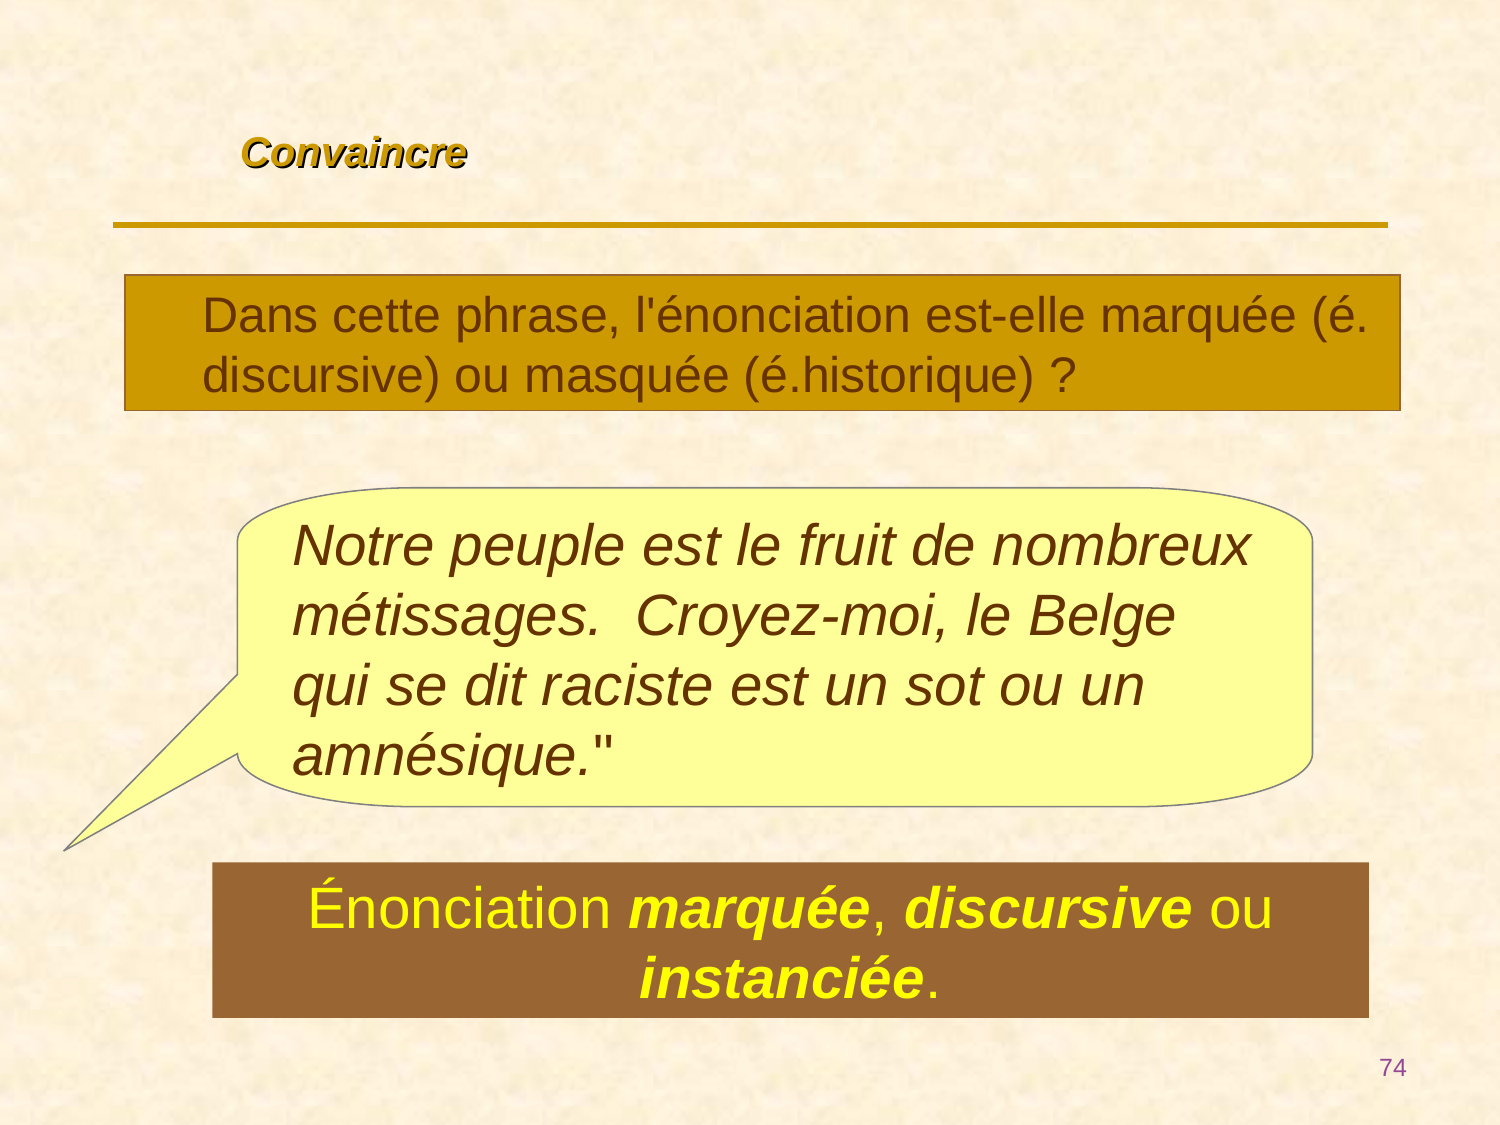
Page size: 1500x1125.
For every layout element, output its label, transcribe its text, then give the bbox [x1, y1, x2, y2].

text_box Dans cette phrase, l'énonciation est-elle marquée (é. discursive) ou masquée (é.historique) ? [125, 274, 1401, 411]
text_box Convaincre [225, 116, 483, 183]
picture [0, 0, 1500, 1125]
text_box Énonciation marquée, discursive ou instanciée. [212, 862, 1369, 1018]
text_box Notre peuple est le fruit de nombreux métissages. Croyez-moi, le Belge qui se dit raciste est un sot ou un amnésique." [63, 487, 1313, 852]
